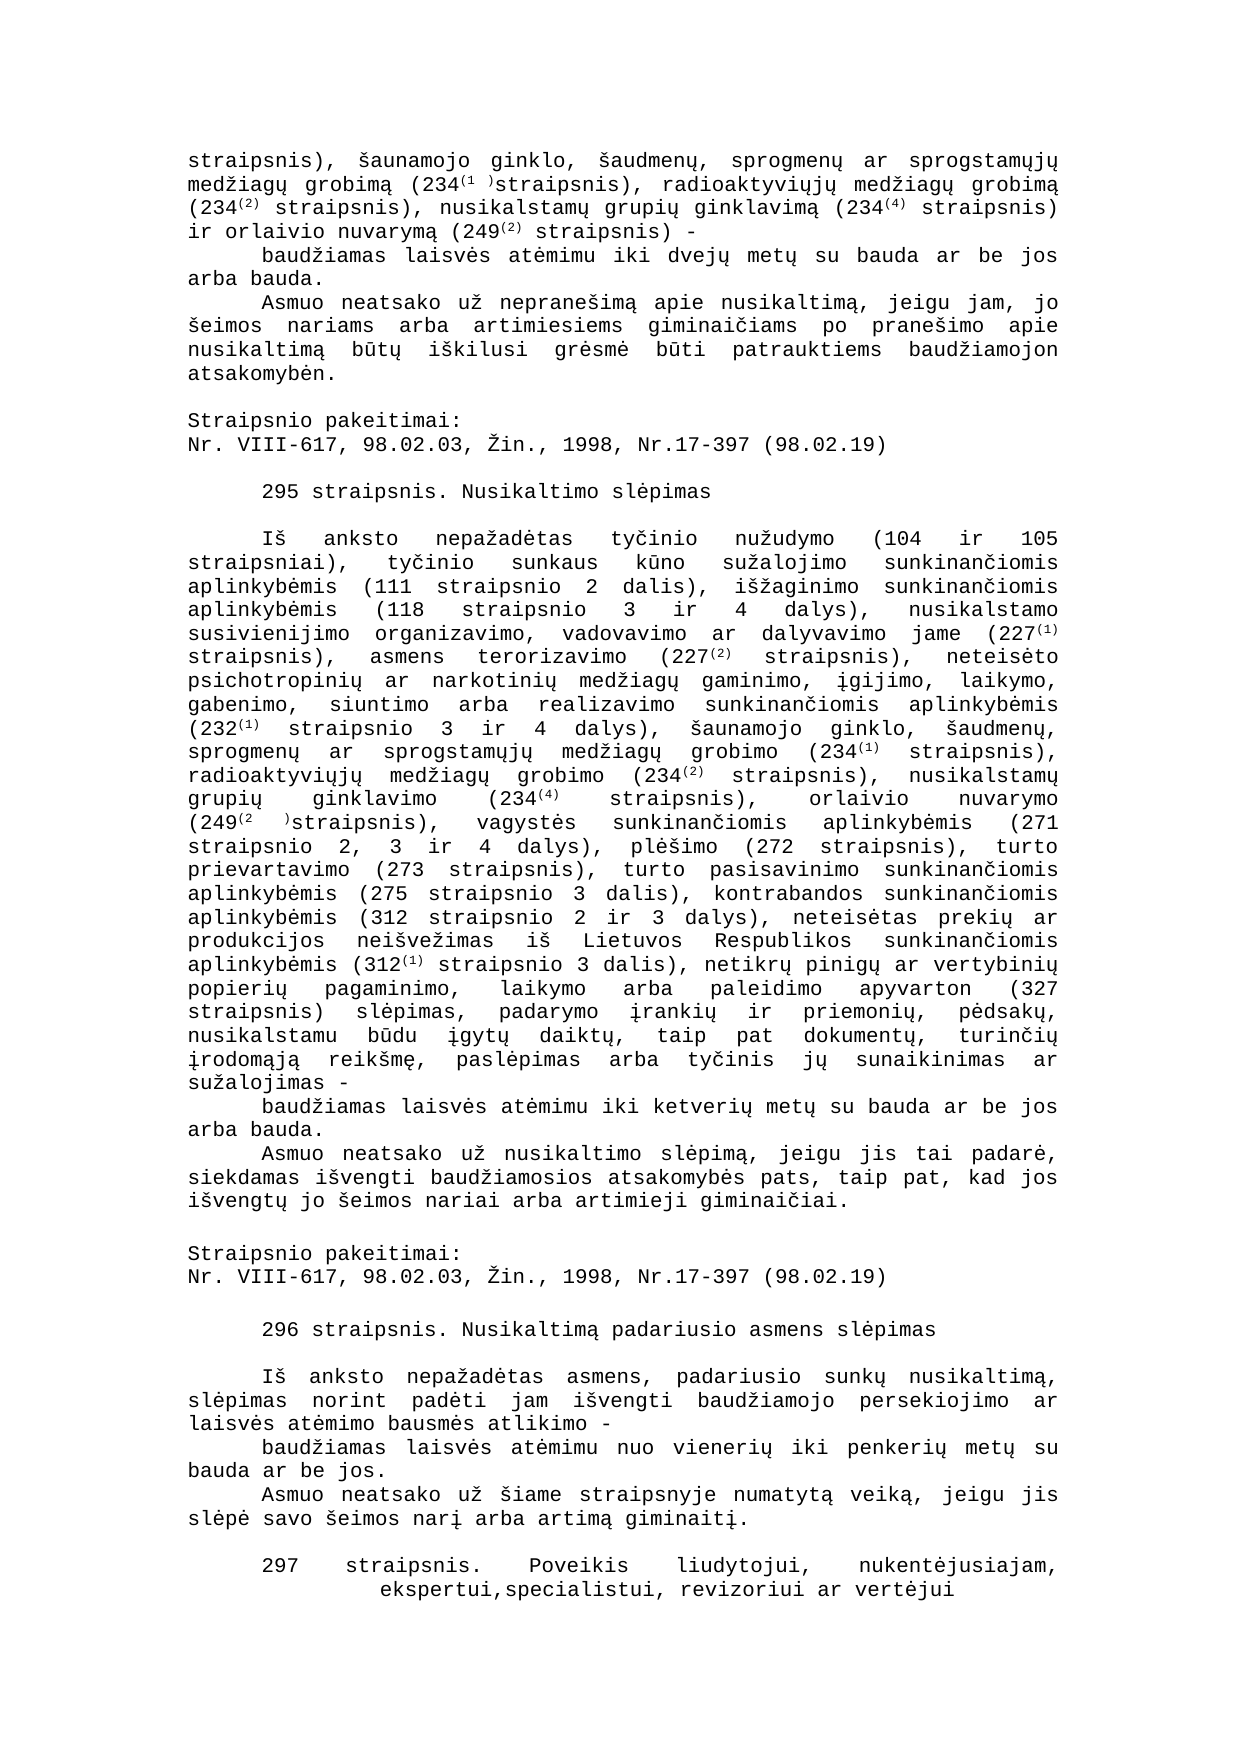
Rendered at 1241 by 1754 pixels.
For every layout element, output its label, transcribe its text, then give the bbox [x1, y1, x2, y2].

text Straipsnio pakeitimai: [187, 410, 1059, 434]
text baudžiamas laisvės atėmimu iki dvejų metų su bauda ar be jos arba bauda. [187, 244, 1059, 292]
text Iš anksto nepažadėtas tyčinio nužudymo (104 ir 105 straipsniai), tyčinio sunkaus kūno sužalojimo sunkinančiomis aplinkybėmis (111 straipsnio 2 dalis), išžaginimo sunkinančiomis aplinkybėmis (118 straipsnio 3 ir 4 dalys), nusikalstamo susivienijimo organizavimo, vadovavimo ar dalyvavimo jame (227(1) straipsnis), asmens terorizavimo (227(2) straipsnis), neteisėto psichotropinių ar narkotinių medžiagų gaminimo, įgijimo, laikymo, gabenimo, siuntimo arba realizavimo sunkinančiomis aplinkybėmis (232(1) straipsnio 3 ir 4 dalys), šaunamojo ginklo, šaudmenų, sprogmenų ar sprogstamųjų medžiagų grobimo (234(1) straipsnis), radioaktyviųjų medžiagų grobimo (234(2) straipsnis), nusikalstamų grupių ginklavimo (234(4) straipsnis), orlaivio nuvarymo (249(2 )straipsnis), vagystės sunkinančiomis aplinkybėmis (271 straipsnio 2, 3 ir 4 dalys), plėšimo (272 straipsnis), turto prievartavimo (273 straipsnis), turto pasisavinimo sunkinančiomis aplinkybėmis (275 straipsnio 3 dalis), kontrabandos sunkinančiomis aplinkybėmis (312 straipsnio 2 ir 3 dalys), neteisėtas prekių ar produkcijos neišvežimas iš Lietuvos Respublikos sunkinančiomis aplinkybėmis (312(1) straipsnio 3 dalis), netikrų pinigų ar vertybinių popierių pagaminimo, laikymo arba paleidimo apyvarton (327 straipsnis) slėpimas, padarymo įrankių ir priemonių, pėdsakų, nusikalstamu būdu įgytų daiktų, taip pat dokumentų, turinčių įrodomąją reikšmę, paslėpimas arba tyčinis jų sunaikinimas ar sužalojimas - [187, 528, 1059, 1096]
text straipsnis), šaunamojo ginklo, šaudmenų, sprogmenų ar sprogstamųjų medžiagų grobimą (234(1 )straipsnis), radioaktyviųjų medžiagų grobimą (234(2) straipsnis), nusikalstamų grupių ginklavimą (234(4) straipsnis) ir orlaivio nuvarymą (249(2) straipsnis) - [187, 150, 1059, 244]
text Nr. VIII-617, 98.02.03, Žin., 1998, Nr.17-397 (98.02.19) [187, 434, 1059, 457]
text Asmuo neatsako už nusikaltimo slėpimą, jeigu jis tai padarė, siekdamas išvengti baudžiamosios atsakomybės pats, taip pat, kad jos išvengtų jo šeimos nariai arba artimieji giminaičiai. [187, 1143, 1059, 1214]
text Nr. VIII-617, 98.02.03, Žin., 1998, Nr.17-397 (98.02.19) [187, 1266, 1059, 1290]
text 297 straipsnis. Poveikis liudytojui, nukentėjusiajam, ekspertui,specialistui, revizoriui ar vertėjui [261, 1555, 1059, 1602]
text baudžiamas laisvės atėmimu iki ketverių metų su bauda ar be jos arba bauda. [187, 1096, 1059, 1143]
text Iš anksto nepažadėtas asmens, padariusio sunkų nusikaltimą, slėpimas norint padėti jam išvengti baudžiamojo persekiojimo ar laisvės atėmimo bausmės atlikimo - [187, 1366, 1059, 1437]
text 295 straipsnis. Nusikaltimo slėpimas [209, 481, 1059, 505]
text 296 straipsnis. Nusikaltimą padariusio asmens slėpimas [187, 1319, 1059, 1342]
text Straipsnio pakeitimai: [187, 1243, 1059, 1266]
text Asmuo neatsako už nepranešimą apie nusikaltimą, jeigu jam, jo šeimos nariams arba artimiesiems giminaičiams po pranešimo apie nusikaltimą būtų iškilusi grėsmė būti patrauktiems baudžiamojon atsakomybėn. [187, 292, 1059, 386]
text baudžiamas laisvės atėmimu nuo vienerių iki penkerių metų su bauda ar be jos. [187, 1437, 1059, 1484]
text Asmuo neatsako už šiame straipsnyje numatytą veiką, jeigu jis slėpė savo šeimos narį arba artimą giminaitį. [187, 1484, 1059, 1531]
